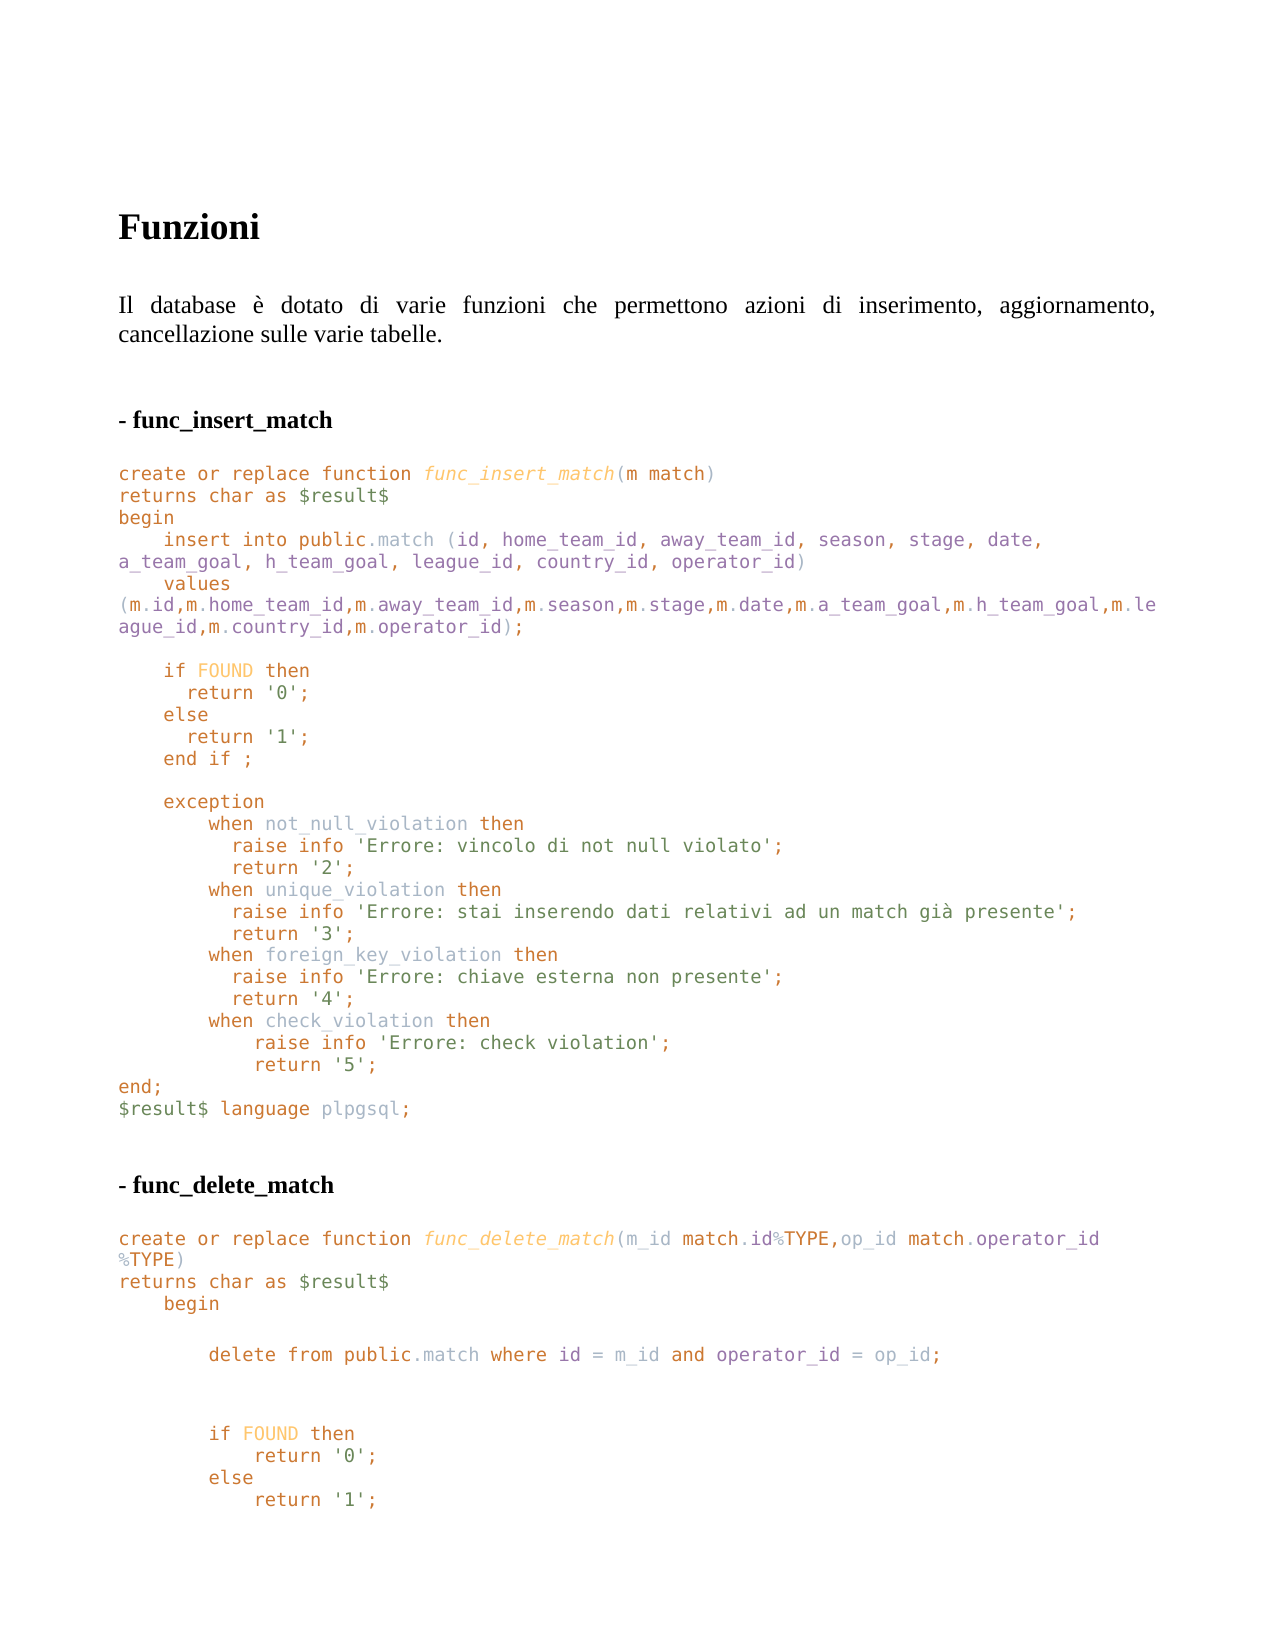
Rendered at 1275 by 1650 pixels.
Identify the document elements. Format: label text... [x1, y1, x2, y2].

text create or replace function func_delete_match(m_id match.id%TYPE,op_id match.operator_id%TYPE) returns char as $result$ begin delete from public.match where id = m_id and operator_id = op_id; if FOUND then return '0'; else return '1'; [118, 1227, 1157, 1511]
text Il database è dotato di varie funzioni che permettono azioni di inserimento, aggiornamento, cancellazione sulle varie tabelle. [118, 291, 1157, 348]
text create or replace function func_insert_match(m match) returns char as $result$ begin insert into public.match (id, home_team_id, away_team_id, season, stage, date, a_team_goal, h_team_goal, league_id, country_id, operator_id) values (m.id,m.home_team_id,m.away_team_id,m.season,m.stage,m.date,m.a_team_goal,m.h_team_goal,m.league_id,m.country_id,m.operator_id); if FOUND then return '0'; else return '1'; end if ; exception when not_null_violation then raise info 'Errore: vincolo di not null violato'; return '2'; when unique_violation then raise info 'Errore: stai inserendo dati relativi ad un match già presente'; return '3'; when foreign_key_violation then raise info 'Errore: chiave esterna non presente'; return '4'; when check_violation then raise info 'Errore: check violation'; return '5'; end; $result$ language plpgsql; [118, 463, 1157, 1119]
text Funzioni [118, 204, 1157, 247]
text - func_insert_match [118, 406, 1157, 434]
text - func_delete_match [118, 1170, 1157, 1199]
